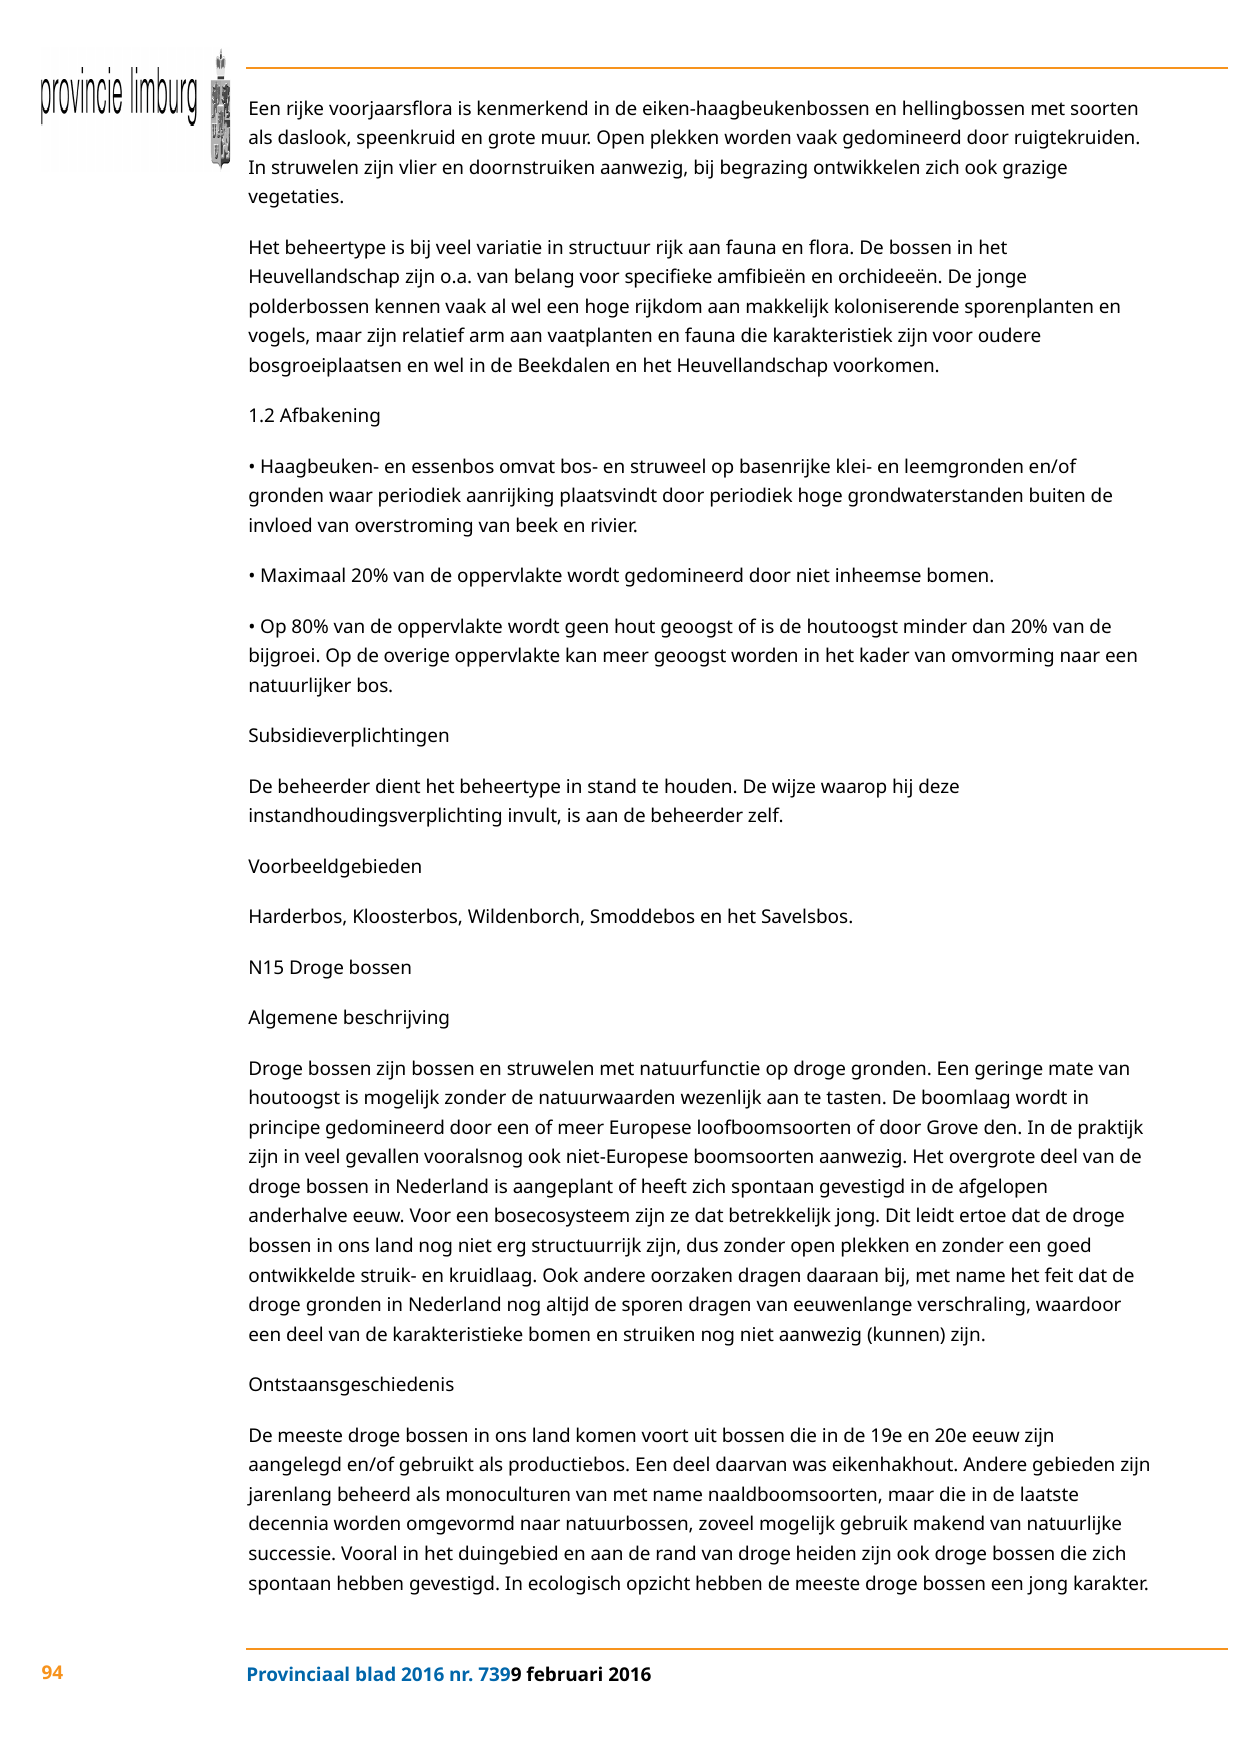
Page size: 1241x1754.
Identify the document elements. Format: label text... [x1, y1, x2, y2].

text Subsidieverplichtingen [248, 723, 1152, 748]
text De meeste droge bossen in ons land komen voort uit bossen die in de 19e en 20e eeuw zijn aangelegd en/of gebruikt als productiebos. Een deel daarvan was eikenhakhout. Andere gebieden zijn jarenlang beheerd als monoculturen van met name naaldboomsoorten, maar die in de laatste decennia worden omgevormd naar natuurbossen, zoveel mogelijk gebruik makend van natuurlijke successie. Vooral in het duingebied en aan de rand van droge heiden zijn ook droge bossen die zich spontaan hebben gevestigd. In ecologisch opzicht hebben de meeste droge bossen een jong karakter. [248, 1422, 1152, 1596]
text De beheerder dient het beheertype in stand te houden. De wijze waarop hij deze instandhoudingsverplichting invult, is aan de beheerder zelf. [248, 773, 1152, 828]
text 1.2 Afbakening [248, 403, 1152, 428]
text Ontstaansgeschiedenis [248, 1371, 1152, 1397]
text Algemene beschrijving [248, 1004, 1152, 1030]
picture [41, 47, 231, 172]
text N15 Droge bossen [248, 954, 1152, 980]
text • Maximaal 20% van de oppervlakte wordt gedomineerd door niet inheemse bomen. [248, 563, 1152, 588]
text • Op 80% van de oppervlakte wordt geen hout geoogst of is de houtoogst minder dan 20% van de bijgroei. Op de overige oppervlakte kan meer geoogst worden in het kader van omvorming naar een natuurlijker bos. [248, 613, 1152, 698]
text Voorbeeldgebieden [248, 853, 1152, 879]
text Droge bossen zijn bossen en struwelen met natuurfunctie op droge gronden. Een geringe mate van houtoogst is mogelijk zonder de natuurwaarden wezenlijk aan te tasten. De boomlaag wordt in principe gedomineerd door een of meer Europese loofboomsoorten of door Grove den. In de praktijk zijn in veel gevallen vooralsnog ook niet-Europese boomsoorten aanwezig. Het overgrote deel van de droge bossen in Nederland is aangeplant of heeft zich spontaan gevestigd in de afgelopen anderhalve eeuw. Voor een bosecosysteem zijn ze dat betrekkelijk jong. Dit leidt ertoe dat de droge bossen in ons land nog niet erg structuurrijk zijn, dus zonder open plekken en zonder een goed ontwikkelde struik- en kruidlaag. Ook andere oorzaken dragen daaraan bij, met name het feit dat de droge gronden in Nederland nog altijd de sporen dragen van eeuwenlange verschraling, waardoor een deel van de karakteristieke bomen en struiken nog niet aanwezig (kunnen) zijn. [248, 1055, 1152, 1347]
text • Haagbeuken- en essenbos omvat bos- en struweel op basenrijke klei- en leemgronden en/of gronden waar periodiek aanrijking plaatsvindt door periodiek hoge grondwaterstanden buiten de invloed van overstroming van beek en rivier. [248, 453, 1152, 538]
text Harderbos, Kloosterbos, Wildenborch, Smoddebos en het Savelsbos. [248, 903, 1152, 929]
text Het beheertype is bij veel variatie in structuur rijk aan fauna en flora. De bossen in het Heuvellandschap zijn o.a. van belang voor specifieke amfibieën en orchideeën. De jonge polderbossen kennen vaak al wel een hoge rijkdom aan makkelijk koloniserende sporenplanten en vogels, maar zijn relatief arm aan vaatplanten en fauna die karakteristiek zijn voor oudere bosgroeiplaatsen en wel in de Beekdalen en het Heuvellandschap voorkomen. [248, 234, 1152, 378]
text Een rijke voorjaarsflora is kenmerkend in de eiken-haagbeukenbossen en hellingbossen met soorten als daslook, speenkruid en grote muur. Open plekken worden vaak gedomineerd door ruigtekruiden. In struwelen zijn vlier en doornstruiken aanwezig, bij begrazing ontwikkelen zich ook grazige vegetaties. [248, 95, 1152, 209]
